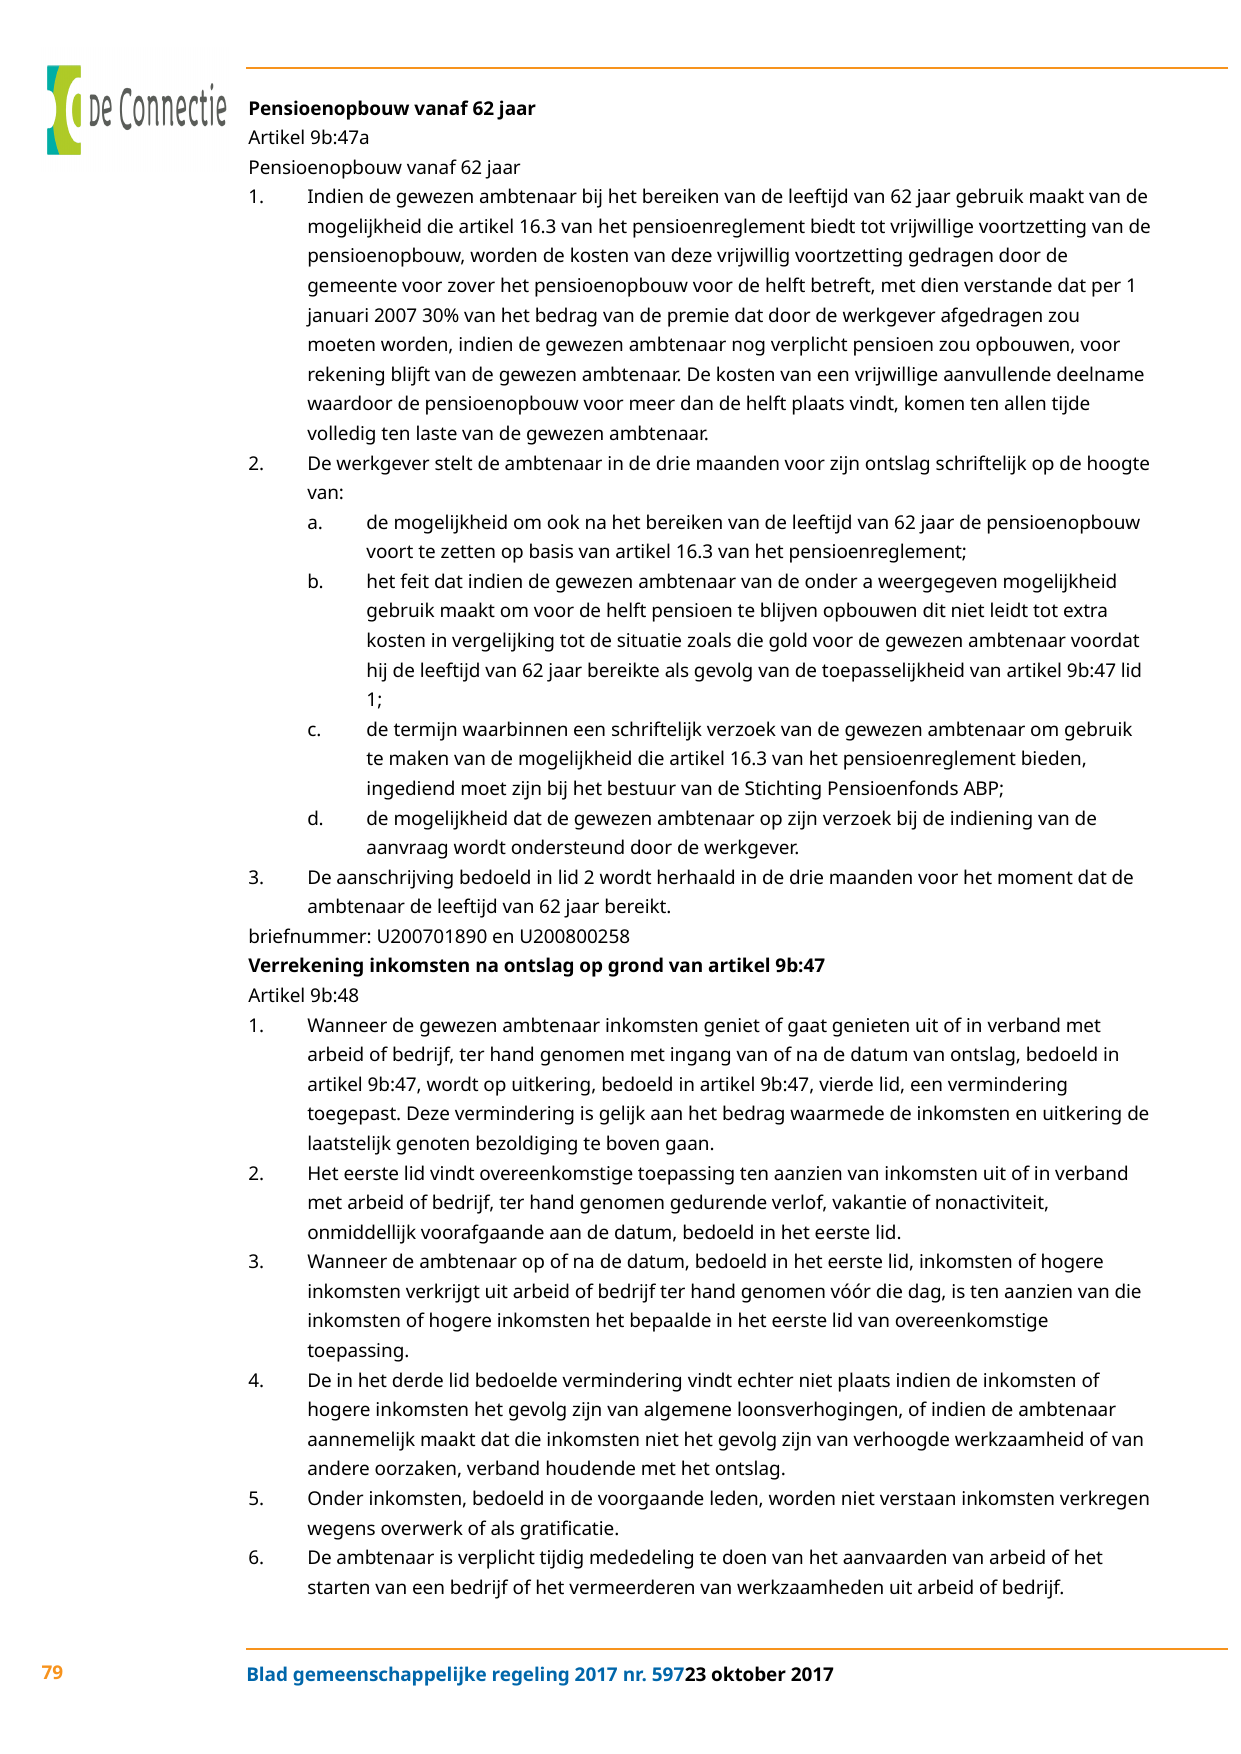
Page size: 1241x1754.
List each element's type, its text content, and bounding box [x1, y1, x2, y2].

list Het eerste lid vindt overeenkomstige toepassing ten aanzien van inkomsten uit of in verband met arbeid of bedrijf, ter hand genomen gedurende verlof, vakantie of nonactiviteit, onmiddellijk voorafgaande aan de datum, bedoeld in het eerste lid. [248, 1160, 1152, 1245]
text briefnummer: U200701890 en U200800258 [248, 923, 1152, 949]
text Pensioenopbouw vanaf 62 jaar [248, 154, 1152, 180]
list de mogelijkheid dat de gewezen ambtenaar op zijn verzoek bij de indiening van de aanvraag wordt ondersteund door de werkgever. [307, 805, 1152, 860]
list Onder inkomsten, bedoeld in de voorgaande leden, worden niet verstaan inkomsten verkregen wegens overwerk of als gratificatie. [248, 1485, 1152, 1541]
text Artikel 9b:48 [248, 982, 1152, 1008]
text Artikel 9b:47a [248, 124, 1152, 150]
list De in het derde lid bedoelde vermindering vindt echter niet plaats indien de inkomsten of hogere inkomsten het gevolg zijn van algemene loonsverhogingen, of indien de ambtenaar aannemelijk maakt dat die inkomsten niet het gevolg zijn van verhoogde werkzaamheid of van andere oorzaken, verband houdende met het ontslag. [248, 1367, 1152, 1481]
text Pensioenopbouw vanaf 62 jaar [248, 95, 1152, 121]
picture [41, 47, 231, 172]
list Wanneer de gewezen ambtenaar inkomsten geniet of gaat genieten uit of in verband met arbeid of bedrijf, ter hand genomen met ingang van of na de datum van ontslag, bedoeld in artikel 9b:47, wordt op uitkering, bedoeld in artikel 9b:47, vierde lid, een vermindering toegepast. Deze vermindering is gelijk aan het bedrag waarmede de inkomsten en uitkering de laatstelijk genoten bezoldiging te boven gaan. [248, 1012, 1152, 1156]
list Indien de gewezen ambtenaar bij het bereiken van de leeftijd van 62 jaar gebruik maakt van de mogelijkheid die artikel 16.3 van het pensioenreglement biedt tot vrijwillige voortzetting van de pensioenopbouw, worden de kosten van deze vrijwillig voortzetting gedragen door de gemeente voor zover het pensioenopbouw voor de helft betreft, met dien verstande dat per 1 januari 2007 30% van het bedrag van de premie dat door de werkgever afgedragen zou moeten worden, indien de gewezen ambtenaar nog verplicht pensioen zou opbouwen, voor rekening blijft van de gewezen ambtenaar. De kosten van een vrijwillige aanvullende deelname waardoor de pensioenopbouw voor meer dan de helft plaats vindt, komen ten allen tijde volledig ten laste van de gewezen ambtenaar. [248, 183, 1152, 446]
list De aanschrijving bedoeld in lid 2 wordt herhaald in de drie maanden voor het moment dat de ambtenaar de leeftijd van 62 jaar bereikt. [248, 864, 1152, 919]
list De ambtenaar is verplicht tijdig mededeling te doen van het aanvaarden van arbeid of het starten van een bedrijf of het vermeerderen van werkzaamheden uit arbeid of bedrijf. [248, 1544, 1152, 1600]
list Wanneer de ambtenaar op of na de datum, bedoeld in het eerste lid, inkomsten of hogere inkomsten verkrijgt uit arbeid of bedrijf ter hand genomen vóór die dag, is ten aanzien van die inkomsten of hogere inkomsten het bepaalde in het eerste lid van overeenkomstige toepassing. [248, 1248, 1152, 1363]
list de termijn waarbinnen een schriftelijk verzoek van de gewezen ambtenaar om gebruik te maken van de mogelijkheid die artikel 16.3 van het pensioenreglement bieden, ingediend moet zijn bij het bestuur van de Stichting Pensioenfonds ABP; [307, 716, 1152, 801]
text Verrekening inkomsten na ontslag op grond van artikel 9b:47 [248, 953, 1152, 978]
list De werkgever stelt de ambtenaar in de drie maanden voor zijn ontslag schriftelijk op de hoogte van: [248, 450, 1152, 505]
list het feit dat indien de gewezen ambtenaar van de onder a weergegeven mogelijkheid gebruik maakt om voor de helft pensioen te blijven opbouwen dit niet leidt tot extra kosten in vergelijking tot de situatie zoals die gold voor de gewezen ambtenaar voordat hij de leeftijd van 62 jaar bereikte als gevolg van de toepasselijkheid van artikel 9b:47 lid 1; [307, 568, 1152, 712]
list de mogelijkheid om ook na het bereiken van de leeftijd van 62 jaar de pensioenopbouw voort te zetten op basis van artikel 16.3 van het pensioenreglement; [307, 509, 1152, 564]
